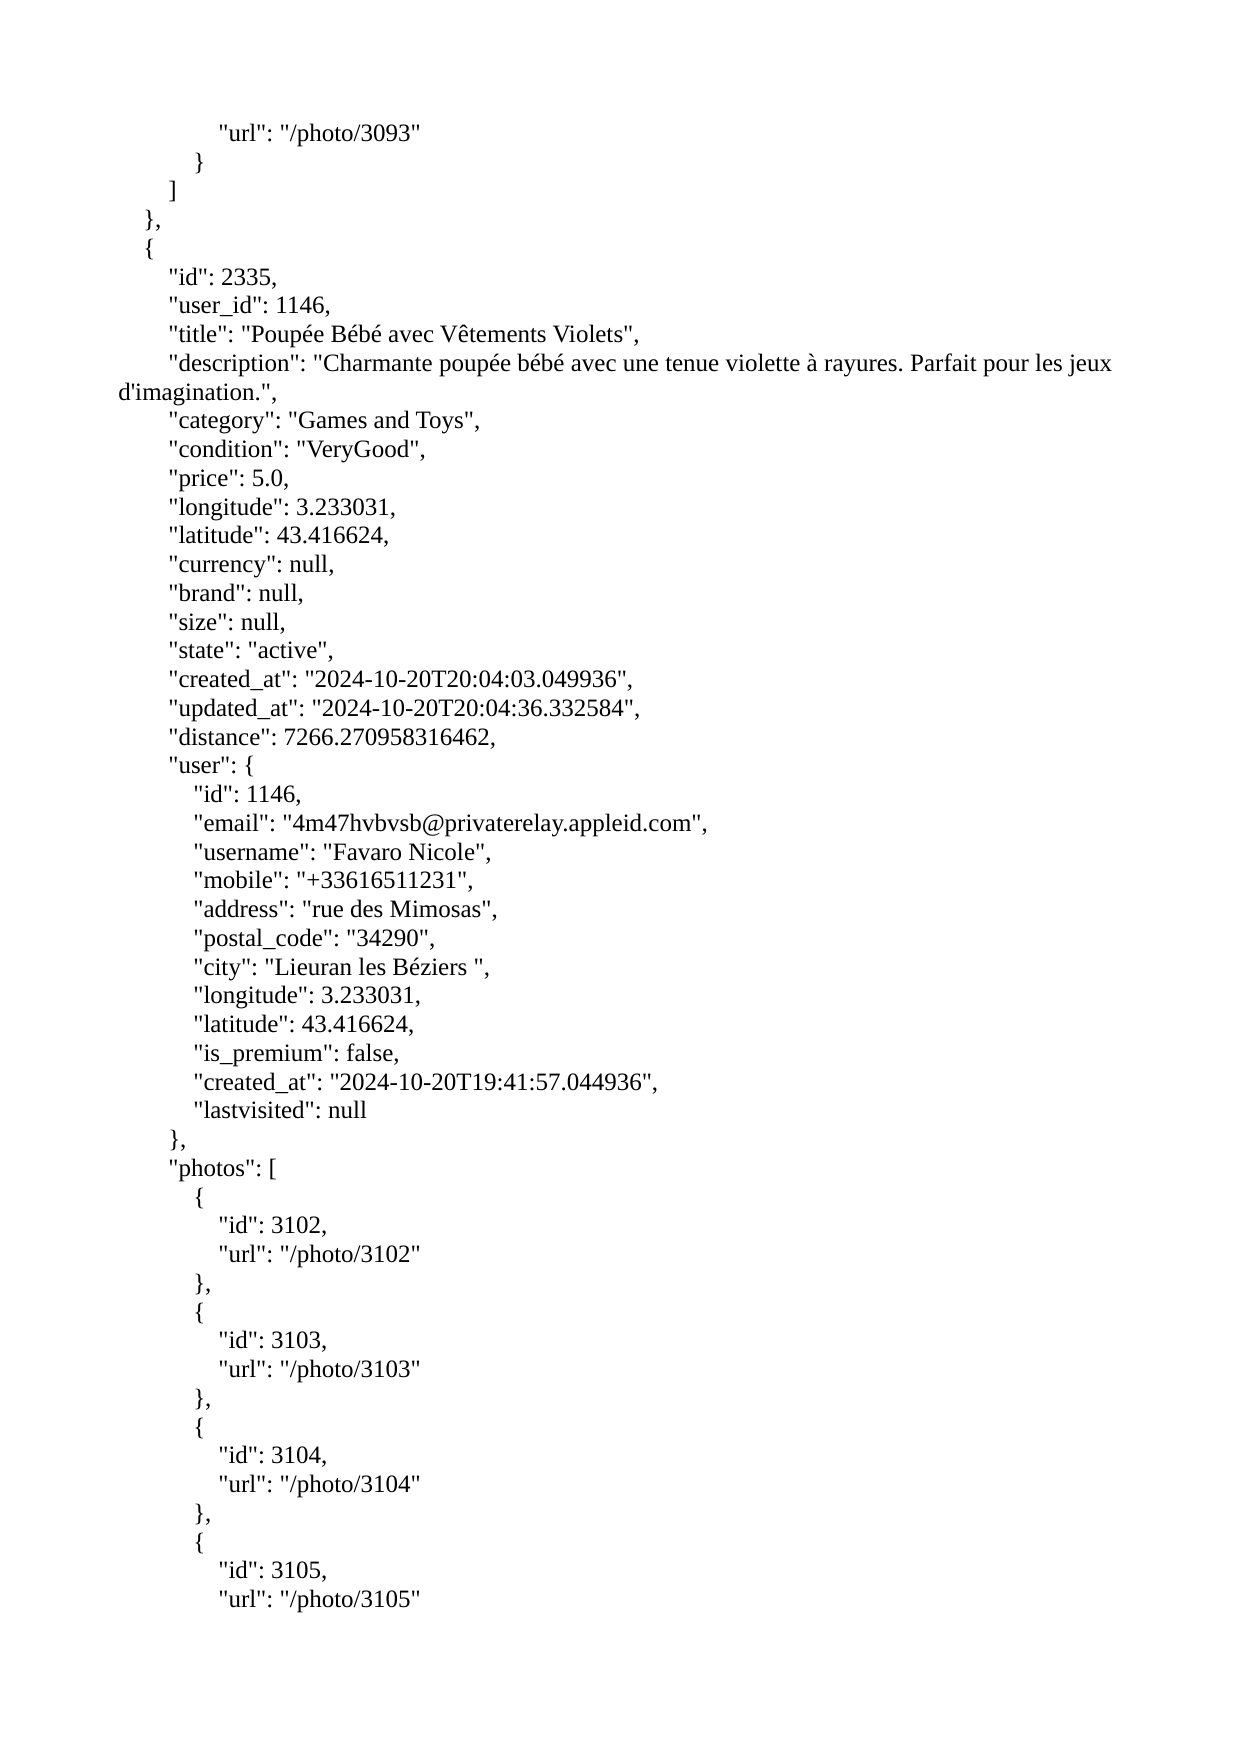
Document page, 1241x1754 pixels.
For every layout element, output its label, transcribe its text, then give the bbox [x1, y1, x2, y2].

text ] [118, 176, 1122, 204]
text "url": "/photo/3103" [118, 1354, 1122, 1383]
text "is_premium": false, [118, 1038, 1122, 1067]
text "longitude": 3.233031, [118, 492, 1122, 521]
text "id": 3103, [118, 1326, 1122, 1354]
text "currency": null, [118, 549, 1122, 578]
text "user_id": 1146, [118, 291, 1122, 319]
text }, [118, 1383, 1122, 1412]
text "city": "Lieuran les Béziers ", [118, 952, 1122, 981]
text "latitude": 43.416624, [118, 521, 1122, 549]
text "created_at": "2024-10-20T19:41:57.044936", [118, 1067, 1122, 1096]
text "category": "Games and Toys", [118, 406, 1122, 434]
text "id": 2335, [118, 262, 1122, 291]
text "latitude": 43.416624, [118, 1009, 1122, 1038]
text "url": "/photo/3104" [118, 1469, 1122, 1498]
text "postal_code": "34290", [118, 923, 1122, 952]
text }, [118, 1268, 1122, 1297]
text "brand": null, [118, 578, 1122, 607]
text "id": 3105, [118, 1556, 1122, 1584]
text "size": null, [118, 607, 1122, 636]
text "url": "/photo/3093" [118, 118, 1122, 147]
text "photos": [ [118, 1153, 1122, 1182]
text "email": "4m47hvbvsb@privaterelay.appleid.com", [118, 808, 1122, 837]
text "lastvisited": null [118, 1096, 1122, 1124]
text { [118, 233, 1122, 262]
text "price": 5.0, [118, 463, 1122, 492]
text "user": { [118, 751, 1122, 779]
text { [118, 1297, 1122, 1326]
text }, [118, 1498, 1122, 1527]
text } [118, 147, 1122, 176]
text "id": 1146, [118, 779, 1122, 808]
text }, [118, 1124, 1122, 1153]
text { [118, 1182, 1122, 1211]
text "url": "/photo/3105" [118, 1584, 1122, 1613]
text "id": 3104, [118, 1441, 1122, 1469]
text "distance": 7266.270958316462, [118, 722, 1122, 751]
text "url": "/photo/3102" [118, 1239, 1122, 1268]
text "updated_at": "2024-10-20T20:04:36.332584", [118, 693, 1122, 722]
text "username": "Favaro Nicole", [118, 837, 1122, 866]
text "longitude": 3.233031, [118, 981, 1122, 1009]
text { [118, 1412, 1122, 1441]
text { [118, 1527, 1122, 1556]
text "address": "rue des Mimosas", [118, 894, 1122, 923]
text "condition": "VeryGood", [118, 434, 1122, 463]
text "created_at": "2024-10-20T20:04:03.049936", [118, 664, 1122, 693]
text "state": "active", [118, 636, 1122, 664]
text }, [118, 204, 1122, 233]
text "description": "Charmante poupée bébé avec une tenue violette à rayures. Parfait pour les jeux d'imagination.", [118, 348, 1122, 406]
text "mobile": "+33616511231", [118, 866, 1122, 894]
text "id": 3102, [118, 1211, 1122, 1239]
text "title": "Poupée Bébé avec Vêtements Violets", [118, 319, 1122, 348]
